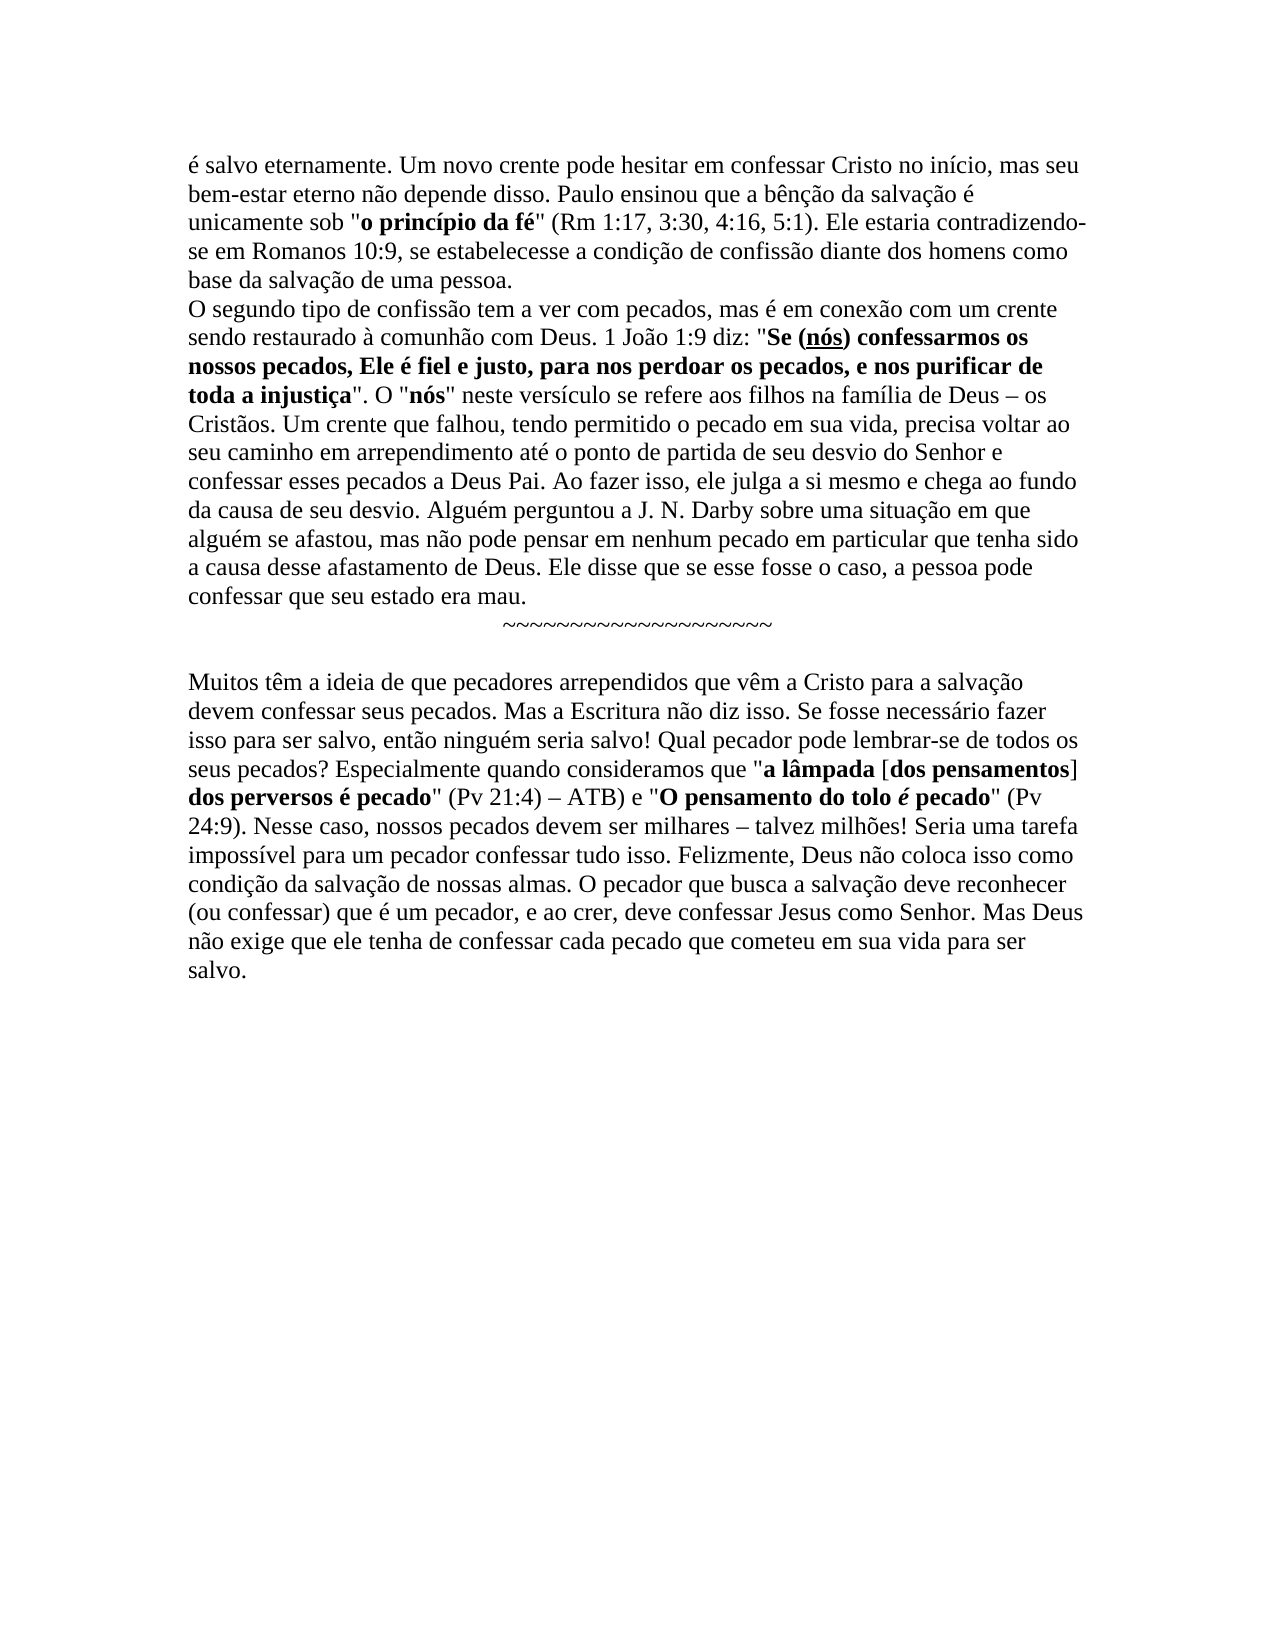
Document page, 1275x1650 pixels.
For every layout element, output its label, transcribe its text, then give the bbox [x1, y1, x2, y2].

text é salvo eternamente. Um novo crente pode hesitar em confessar Cristo no início, mas seu bem-estar eterno não depende disso. Paulo ensinou que a bênção da salvação é unicamente sob "o princípio da fé" (Rm 1:17, 3:30, 4:16, 5:1). Ele estaria contradizendo-se em Romanos 10:9, se estabelecesse a condição de confissão diante dos homens como base da salvação de uma pessoa. [188, 150, 1087, 294]
text O segundo tipo de confissão tem a ver com pecados, mas é em conexão com um crente sendo restaurado à comunhão com Deus. 1 João 1:9 diz: "Se (nós) confessarmos os nossos pecados, Ele é fiel e justo, para nos perdoar os pecados, e nos purificar de toda a injustiça". O "nós" neste versículo se refere aos filhos na família de Deus – os Cristãos. Um crente que falhou, tendo permitido o pecado em sua vida, precisa voltar ao seu caminho em arrependimento até o ponto de partida de seu desvio do Senhor e confessar esses pecados a Deus Pai. Ao fazer isso, ele julga a si mesmo e chega ao fundo da causa de seu desvio. Alguém perguntou a J. N. Darby sobre uma situação em que alguém se afastou, mas não pode pensar em nenhum pecado em particular que tenha sido a causa desse afastamento de Deus. Ele disse que se esse fosse o caso, a pessoa pode confessar que seu estado era mau. [188, 294, 1087, 610]
text Muitos têm a ideia de que pecadores arrependidos que vêm a Cristo para a salvação devem confessar seus pecados. Mas a Escritura não diz isso. Se fosse necessário fazer isso para ser salvo, então ninguém seria salvo! Qual pecador pode lembrar-se de todos os seus pecados? Especialmente quando consideramos que "a lâmpada [dos pensamentos] dos perversos é pecado" (Pv 21:4) – ATB) e "O pensamento do tolo é pecado" (Pv 24:9). Nesse caso, nossos pecados devem ser milhares – talvez milhões! Seria uma tarefa impossível para um pecador confessar tudo isso. Felizmente, Deus não coloca isso como condição da salvação de nossas almas. O pecador que busca a salvação deve reconhecer (ou confessar) que é um pecador, e ao crer, deve confessar Jesus como Senhor. Mas Deus não exige que ele tenha de confessar cada pecado que cometeu em sua vida para ser salvo. [188, 667, 1087, 984]
text ~~~~~~~~~~~~~~~~~~~~ [188, 610, 1087, 639]
